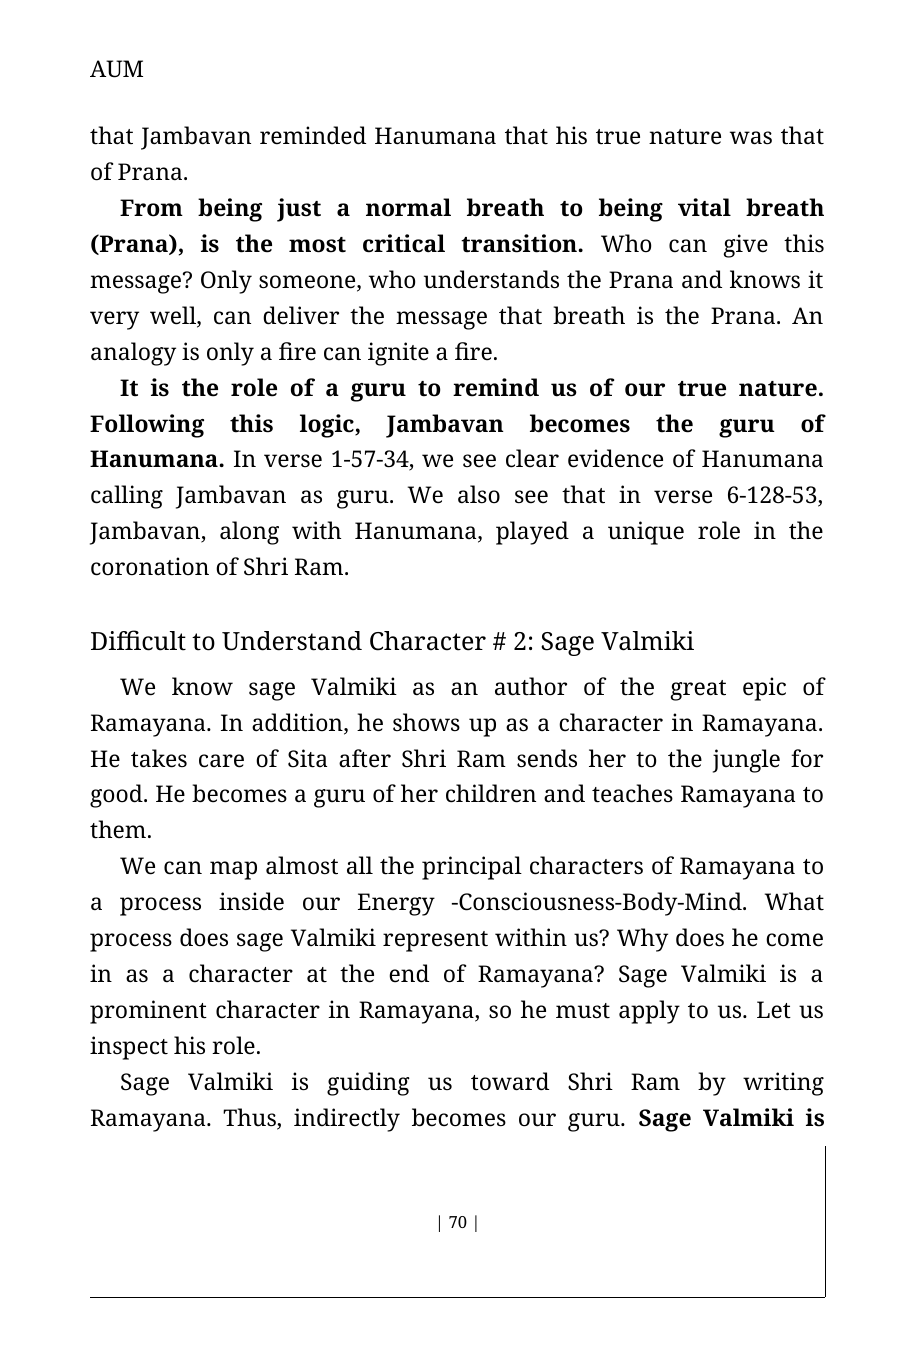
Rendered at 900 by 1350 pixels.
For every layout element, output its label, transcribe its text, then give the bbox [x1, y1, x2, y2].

subtitle Difficult to Understand Character # 2: Sage Valmiki [90, 623, 825, 657]
text From being just a normal breath to being vital breath (Prana), is the most critical transition. Who can give this message? Only someone, who understands the Prana and knows it very well, can deliver the message that breath is the Prana. An analogy is only a fire can ignite a fire. [90, 192, 825, 367]
text Sage Valmiki is guiding us toward Shri Ram by writing Ramayana. Thus, indirectly becomes our guru. Sage Valmiki is [90, 1066, 825, 1133]
text that Jambavan reminded Hanumana that his true nature was that of Prana. [90, 120, 825, 187]
text We can map almost all the principal characters of Ramayana to a process inside our Energy -Consciousness-Body-Mind. What process does sage Valmiki represent within us? Why does he come in as a character at the end of Ramayana? Sage Valmiki is a prominent character in Ramayana, so he must apply to us. Let us inspect his role. [90, 850, 825, 1061]
text It is the role of a guru to remind us of our true nature. Following this logic, Jambavan becomes the guru of Hanumana. In verse 1-57-34, we see clear evidence of Hanumana calling Jambavan as guru. We also see that in verse 6-128-53, Jambavan, along with Hanumana, played a unique role in the coronation of Shri Ram. [90, 372, 825, 582]
text We know sage Valmiki as an author of the great epic of Ramayana. In addition, he shows up as a character in Ramayana. He takes care of Sita after Shri Ram sends her to the jungle for good. He becomes a guru of her children and teaches Ramayana to them. [90, 671, 825, 846]
